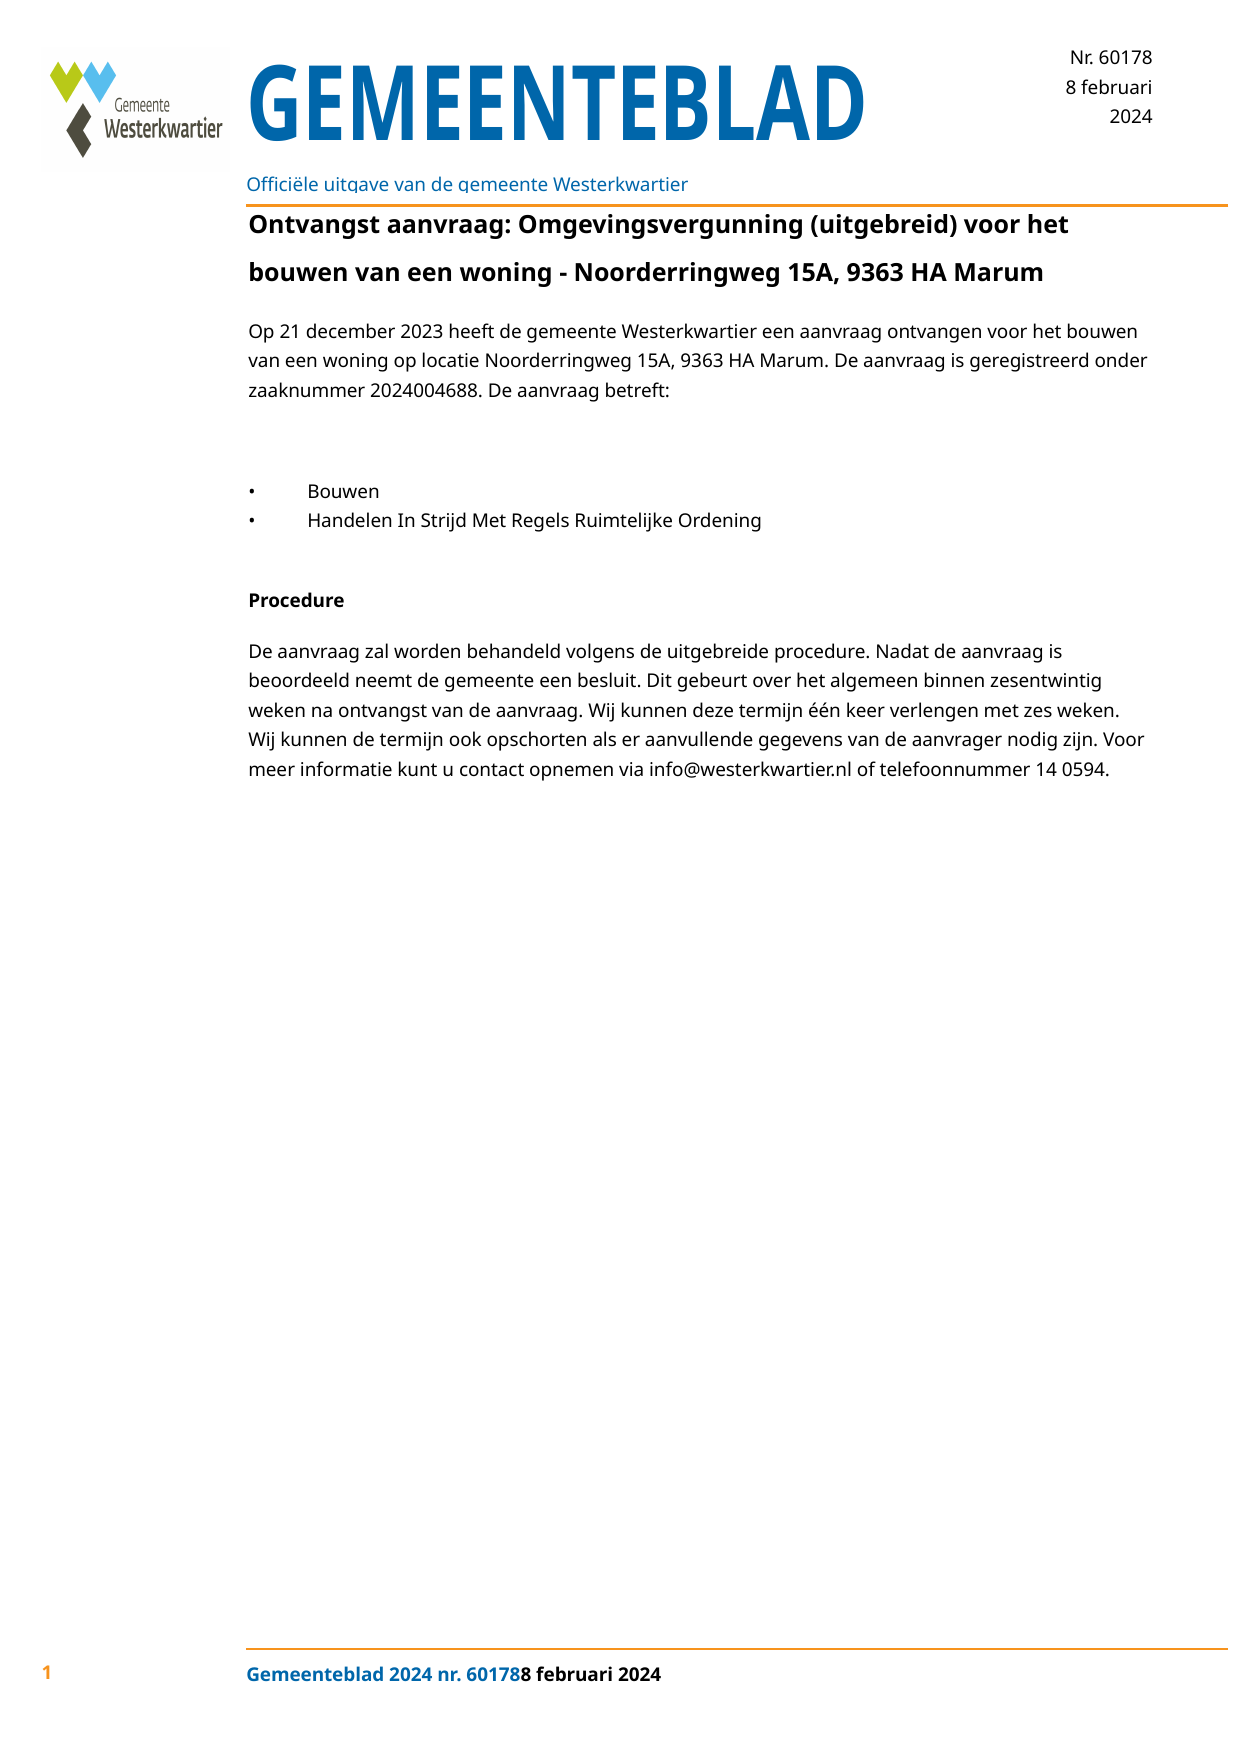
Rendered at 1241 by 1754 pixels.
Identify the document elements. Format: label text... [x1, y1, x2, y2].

text De aanvraag zal worden behandeld volgens de uitgebreide procedure. Nadat de aanvraag is beoordeeld neemt de gemeente een besluit. Dit gebeurt over het algemeen binnen zesentwintig weken na ontvangst van de aanvraag. Wij kunnen deze termijn één keer verlengen met zes weken. Wij kunnen de termijn ook opschorten als er aanvullende gegevens van de aanvrager nodig zijn. Voor meer informatie kunt u contact opnemen via info@westerkwartier.nl of telefoonnummer 14 0594. [248, 638, 1152, 782]
list Bouwen [248, 478, 1152, 504]
text Op 21 december 2023 heeft de gemeente Westerkwartier een aanvraag ontvangen voor het bouwen van een woning op locatie Noorderringweg 15A, 9363 HA Marum. De aanvraag is geregistreerd onder zaaknummer 2024004688. De aanvraag betreft: [248, 318, 1152, 403]
picture [41, 47, 231, 172]
text Procedure [248, 587, 1152, 613]
list Handelen In Strijd Met Regels Ruimtelijke Ordening [248, 507, 1152, 533]
text Ontvangst aanvraag: Omgevingsvergunning (uitgebreid) voor het bouwen van een woning - Noorderringweg 15A, 9363 HA Marum [248, 207, 1152, 288]
